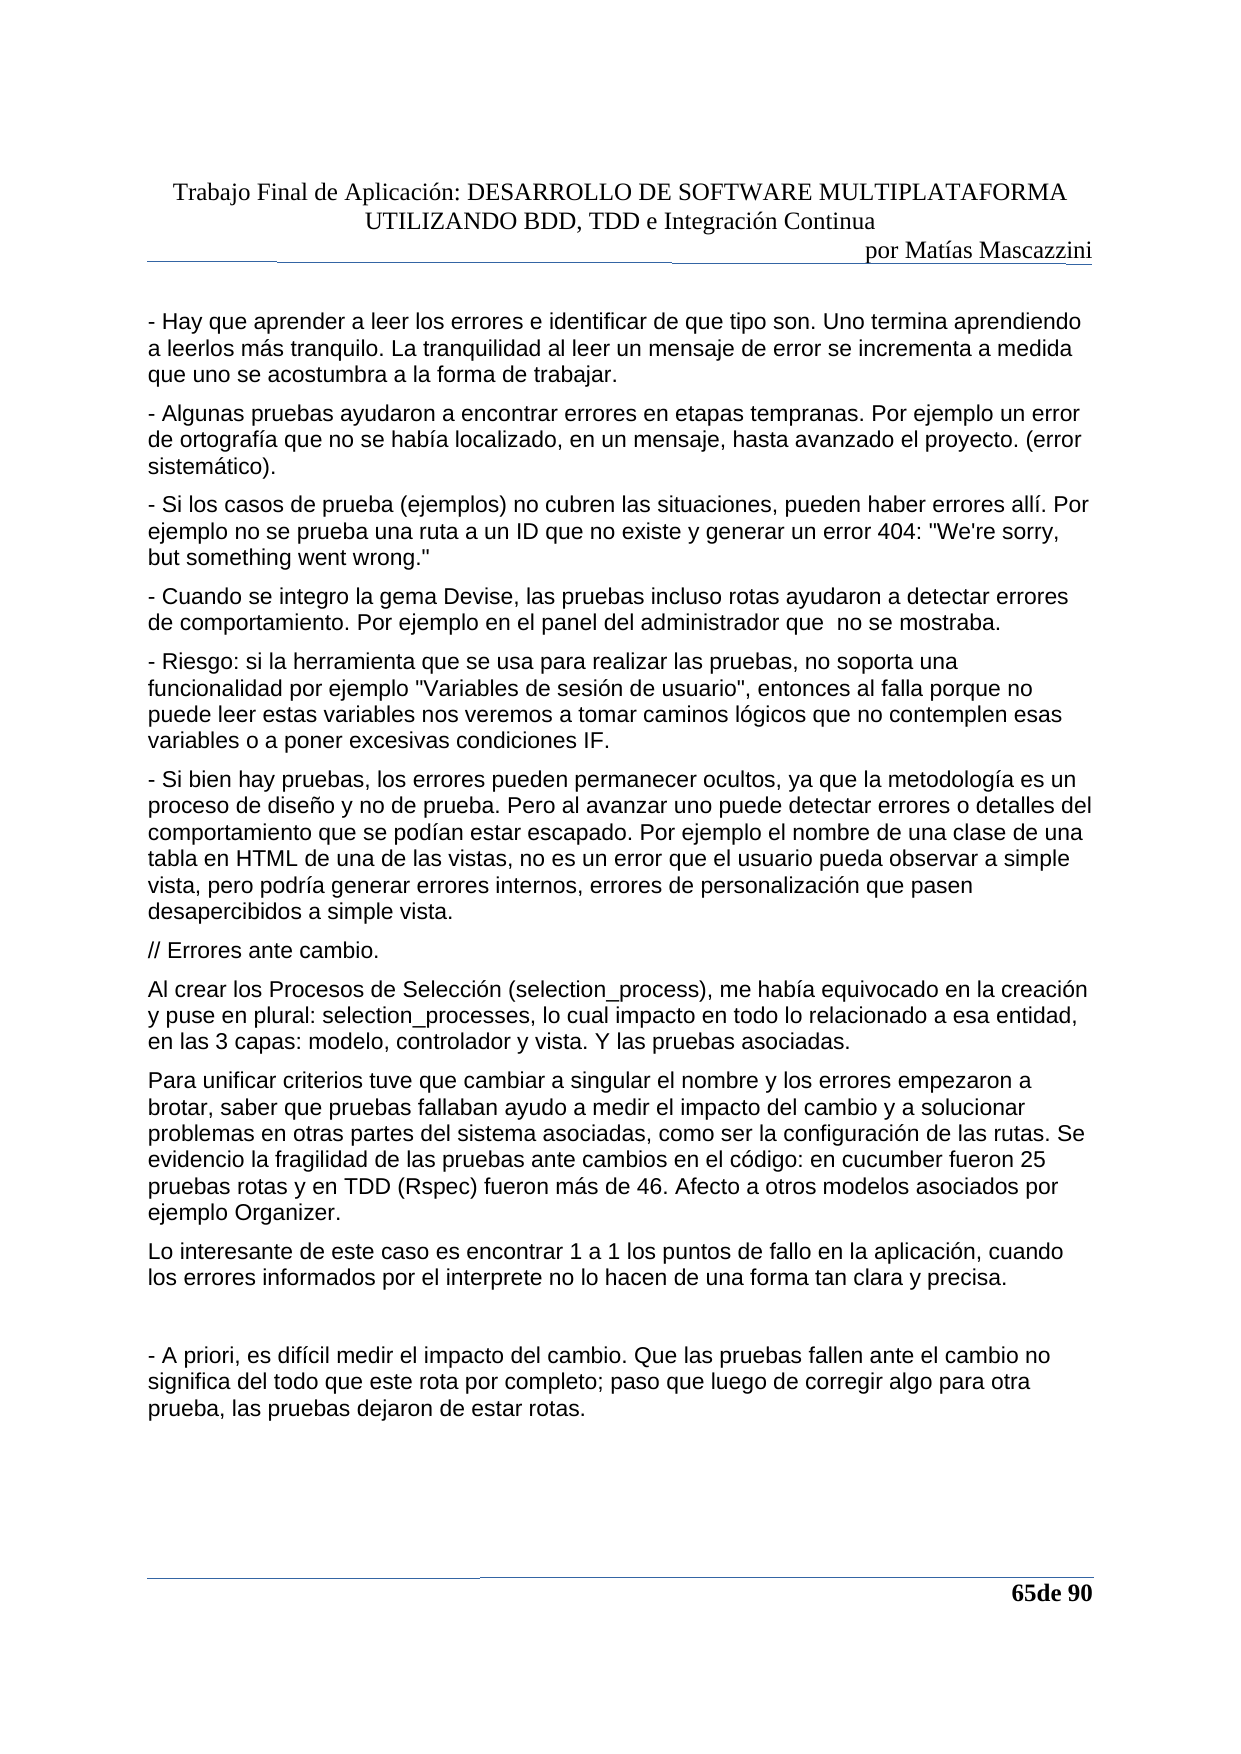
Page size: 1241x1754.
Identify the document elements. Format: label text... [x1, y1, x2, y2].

text - Hay que aprender a leer los errores e identificar de que tipo son. Uno termina aprendiendo a leerlos más tranquilo. La tranquilidad al leer un mensaje de error se incrementa a medida que uno se acostumbra a la forma de trabajar. [148, 308, 1093, 387]
text Lo interesante de este caso es encontrar 1 a 1 los puntos de fallo en la aplicación, cuando los errores informados por el interprete no lo hacen de una forma tan clara y precisa. [148, 1238, 1093, 1291]
text - Riesgo: si la herramienta que se usa para realizar las pruebas, no soporta una funcionalidad por ejemplo "Variables de sesión de usuario", entonces al falla porque no puede leer estas variables nos veremos a tomar caminos lógicos que no contemplen esas variables o a poner excesivas condiciones IF. [148, 648, 1093, 754]
text - A priori, es difícil medir el impacto del cambio. Que las pruebas fallen ante el cambio no significa del todo que este rota por completo; paso que luego de corregir algo para otra prueba, las pruebas dejaron de estar rotas. [148, 1342, 1093, 1421]
text // Errores ante cambio. [148, 937, 1093, 963]
text Para unificar criterios tuve que cambiar a singular el nombre y los errores empezaron a brotar, saber que pruebas fallaban ayudo a medir el impacto del cambio y a solucionar problemas en otras partes del sistema asociadas, como ser la configuración de las rutas. Se evidencio la fragilidad de las pruebas ante cambios en el código: en cucumber fueron 25 pruebas rotas y en TDD (Rspec) fueron más de 46. Afecto a otros modelos asociados por ejemplo Organizer. [148, 1067, 1093, 1225]
text - Si bien hay pruebas, los errores pueden permanecer ocultos, ya que la metodología es un proceso de diseño y no de prueba. Pero al avanzar uno puede detectar errores o detalles del comportamiento que se podían estar escapado. Por ejemplo el nombre de una clase de una tabla en HTML de una de las vistas, no es un error que el usuario pueda observar a simple vista, pero podría generar errores internos, errores de personalización que pasen desapercibidos a simple vista. [148, 766, 1093, 924]
text - Si los casos de prueba (ejemplos) no cubren las situaciones, pueden haber errores allí. Por ejemplo no se prueba una ruta a un ID que no existe y generar un error 404: "We're sorry, but something went wrong." [148, 491, 1093, 571]
text - Algunas pruebas ayudaron a encontrar errores en etapas tempranas. Por ejemplo un error de ortografía que no se había localizado, en un mensaje, hasta avanzado el proyecto. (error sistemático). [148, 400, 1093, 479]
text - Cuando se integro la gema Devise, las pruebas incluso rotas ayudaron a detectar errores de comportamiento. Por ejemplo en el panel del administrador que no se mostraba. [148, 583, 1093, 636]
text Al crear los Procesos de Selección (selection_process), me había equivocado en la creación y puse en plural: selection_processes, lo cual impacto en todo lo relacionado a esa entidad, en las 3 capas: modelo, controlador y vista. Y las pruebas asociadas. [148, 976, 1093, 1055]
